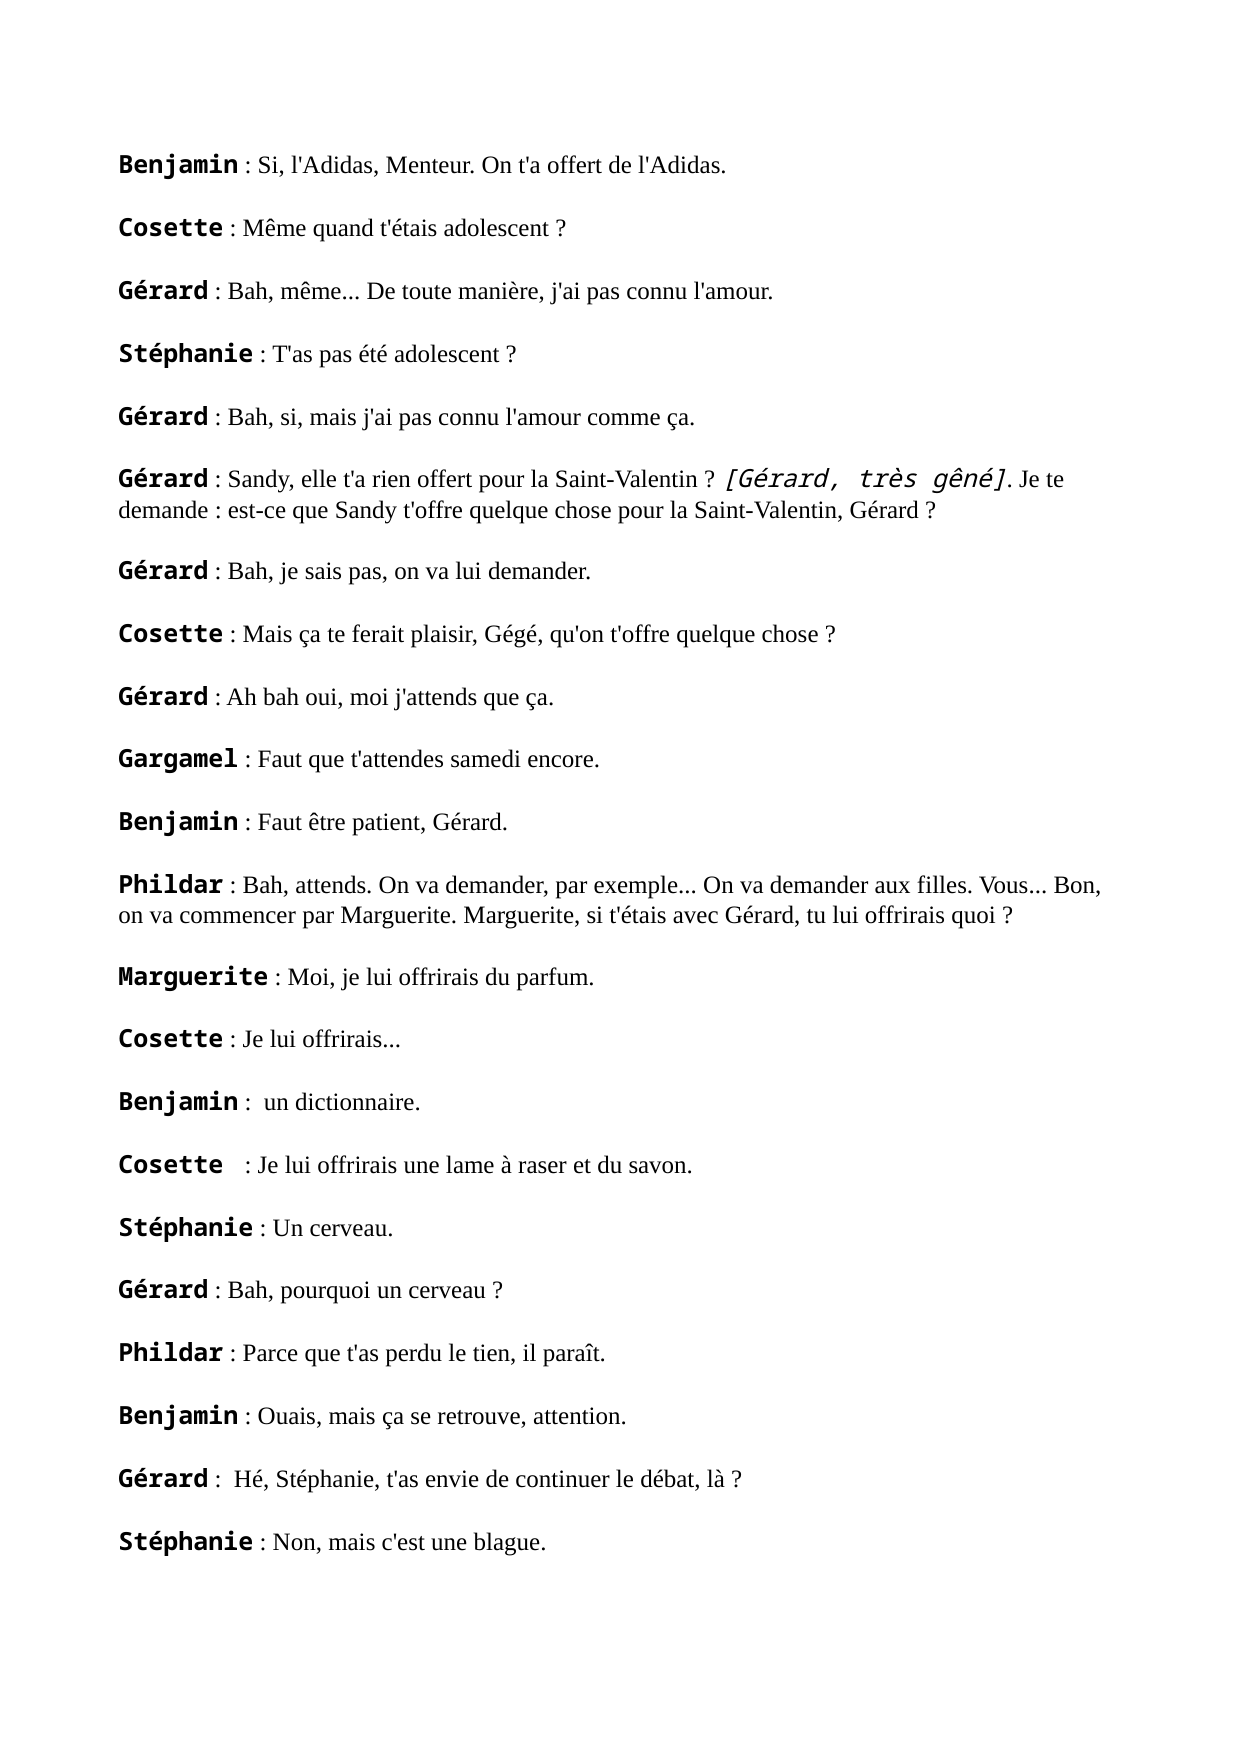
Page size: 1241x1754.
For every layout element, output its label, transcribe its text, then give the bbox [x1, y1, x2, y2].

text Stéphanie : Non, mais c'est une blague. [118, 1523, 1122, 1557]
text Gérard : Ah bah oui, moi j'attends que ça. [118, 678, 1122, 712]
text Gérard : Bah, pourquoi un cerveau ? [118, 1272, 1122, 1306]
text Phildar : Bah, attends. On va demander, par exemple... On va demander aux filles. Vous... Bon, on va commencer par Marguerite. Marguerite, si t'étais avec Gérard, tu lui offrirais quoi ? [118, 867, 1122, 929]
text Benjamin : un dictionnaire. [118, 1084, 1122, 1118]
text Gérard : Bah, si, mais j'ai pas connu l'amour comme ça. [118, 398, 1122, 432]
text Cosette : Même quand t'étais adolescent ? [118, 210, 1122, 244]
text Marguerite : Moi, je lui offrirais du parfum. [118, 958, 1122, 992]
text Benjamin : Si, l'Adidas, Menteur. On t'a offert de l'Adidas. [118, 147, 1122, 181]
text Gérard : Sandy, elle t'a rien offert pour la Saint-Valentin ? [Gérard, très gêné]. Je te demande : est-ce que Sandy t'offre quelque chose pour la Saint-Valentin, Gérard ? [118, 461, 1122, 524]
text Cosette : Mais ça te ferait plaisir, Gégé, qu'on t'offre quelque chose ? [118, 615, 1122, 649]
text Gargamel : Faut que t'attendes samedi encore. [118, 741, 1122, 775]
text Benjamin : Faut être patient, Gérard. [118, 804, 1122, 838]
text Gérard : Hé, Stéphanie, t'as envie de continuer le débat, là ? [118, 1461, 1122, 1495]
text Gérard : Bah, je sais pas, on va lui demander. [118, 552, 1122, 587]
text Gérard : Bah, même... De toute manière, j'ai pas connu l'amour. [118, 272, 1122, 307]
text Benjamin : Ouais, mais ça se retrouve, attention. [118, 1398, 1122, 1432]
text Stéphanie : T'as pas été adolescent ? [118, 335, 1122, 369]
text Cosette : Je lui offrirais... [118, 1021, 1122, 1055]
text Stéphanie : Un cerveau. [118, 1209, 1122, 1243]
text Cosette : Je lui offrirais une lame à raser et du savon. [118, 1147, 1122, 1181]
text Phildar : Parce que t'as perdu le tien, il paraît. [118, 1335, 1122, 1369]
